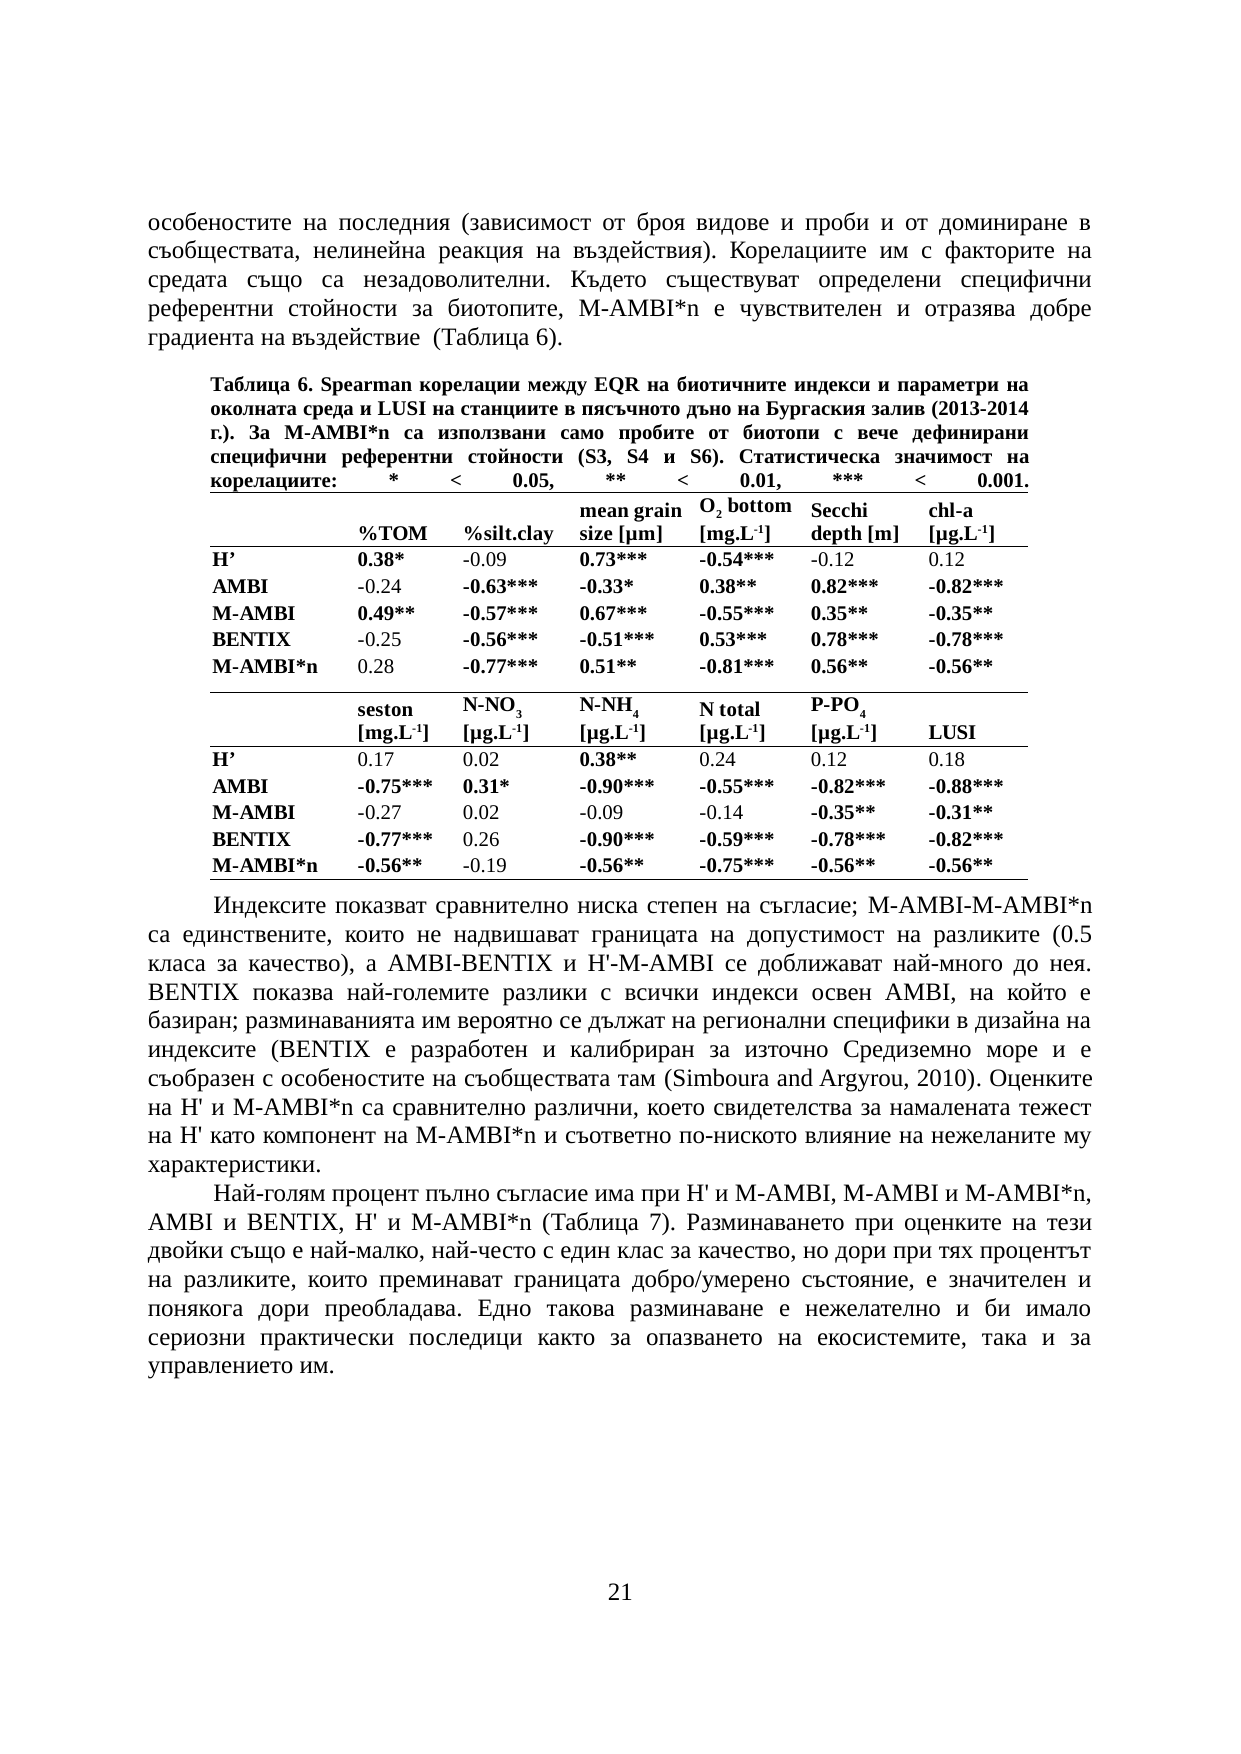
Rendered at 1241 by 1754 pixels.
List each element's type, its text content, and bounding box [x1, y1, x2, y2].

text особеностите на последния (зависимост от броя видове и проби и от доминиране в съобществата, нелинейна реакция на въздействия). Корелациите им с факторите на средата също са незадоволителни. Където съществуват определени специфични референтни стойности за биотопите, M-AMBI*n е чувствителен и отразява добре градиента на въздействие (Таблица 6). [148, 207, 1093, 350]
text Таблица 6. Spearman корелации между EQR на биотичните индекси и параметри на околната среда и LUSI на станциите в пясъчното дъно на Бургаския залив (2013-2014 г.). За M-AMBI*n са използвани само пробите от биотопи с вече дефинирани специфични референтни стойности (S3, S4 и S6). Статистическа значимост на корелациите: * < 0.05, ** < 0.01, *** < 0.001. [210, 372, 1030, 881]
text Индексите показват сравнително ниска степен на съгласие; M-AMBI-M-AMBI*n са единствените, които не надвишават границата на допустимост на разликите (0.5 класа за качество), а AMBI-BENTIX и H'-M-AMBI се доближават най-много до нея. BENTIX показва най-големите разлики с всички индекси освен AMBI, на който е базиран; разминаванията им вероятно се дължат на регионални специфики в дизайна на индексите (BENTIX е разработен и калибриран за източно Средиземно море и е съобразен с особеностите на съобществата там (Simboura and Argyrou, 2010). Оценките на H' и M-AMBI*n са сравнително различни, което свидетелства за намалената тежест на H' като компонент на M-AMBI*n и съответно по-ниското влияние на нежеланите му характеристики. [148, 890, 1093, 1178]
text Най-голям процент пълно съгласие има при H' и M-AMBI, M-AMBI и M-AMBI*n, AMBI и BENTIX, H' и M-AMBI*n (Таблица 7). Разминаването при оценките на тези двойки също е най-малко, най-често с един клас за качество, но дори при тях процентът на разликите, които преминават границата добро/умерено състояние, е значителен и понякога дори преобладава. Едно такова разминаване е нежелателно и би имало сериозни практически последици както за опазването на екосистемите, така и за управлението им. [148, 1178, 1093, 1379]
